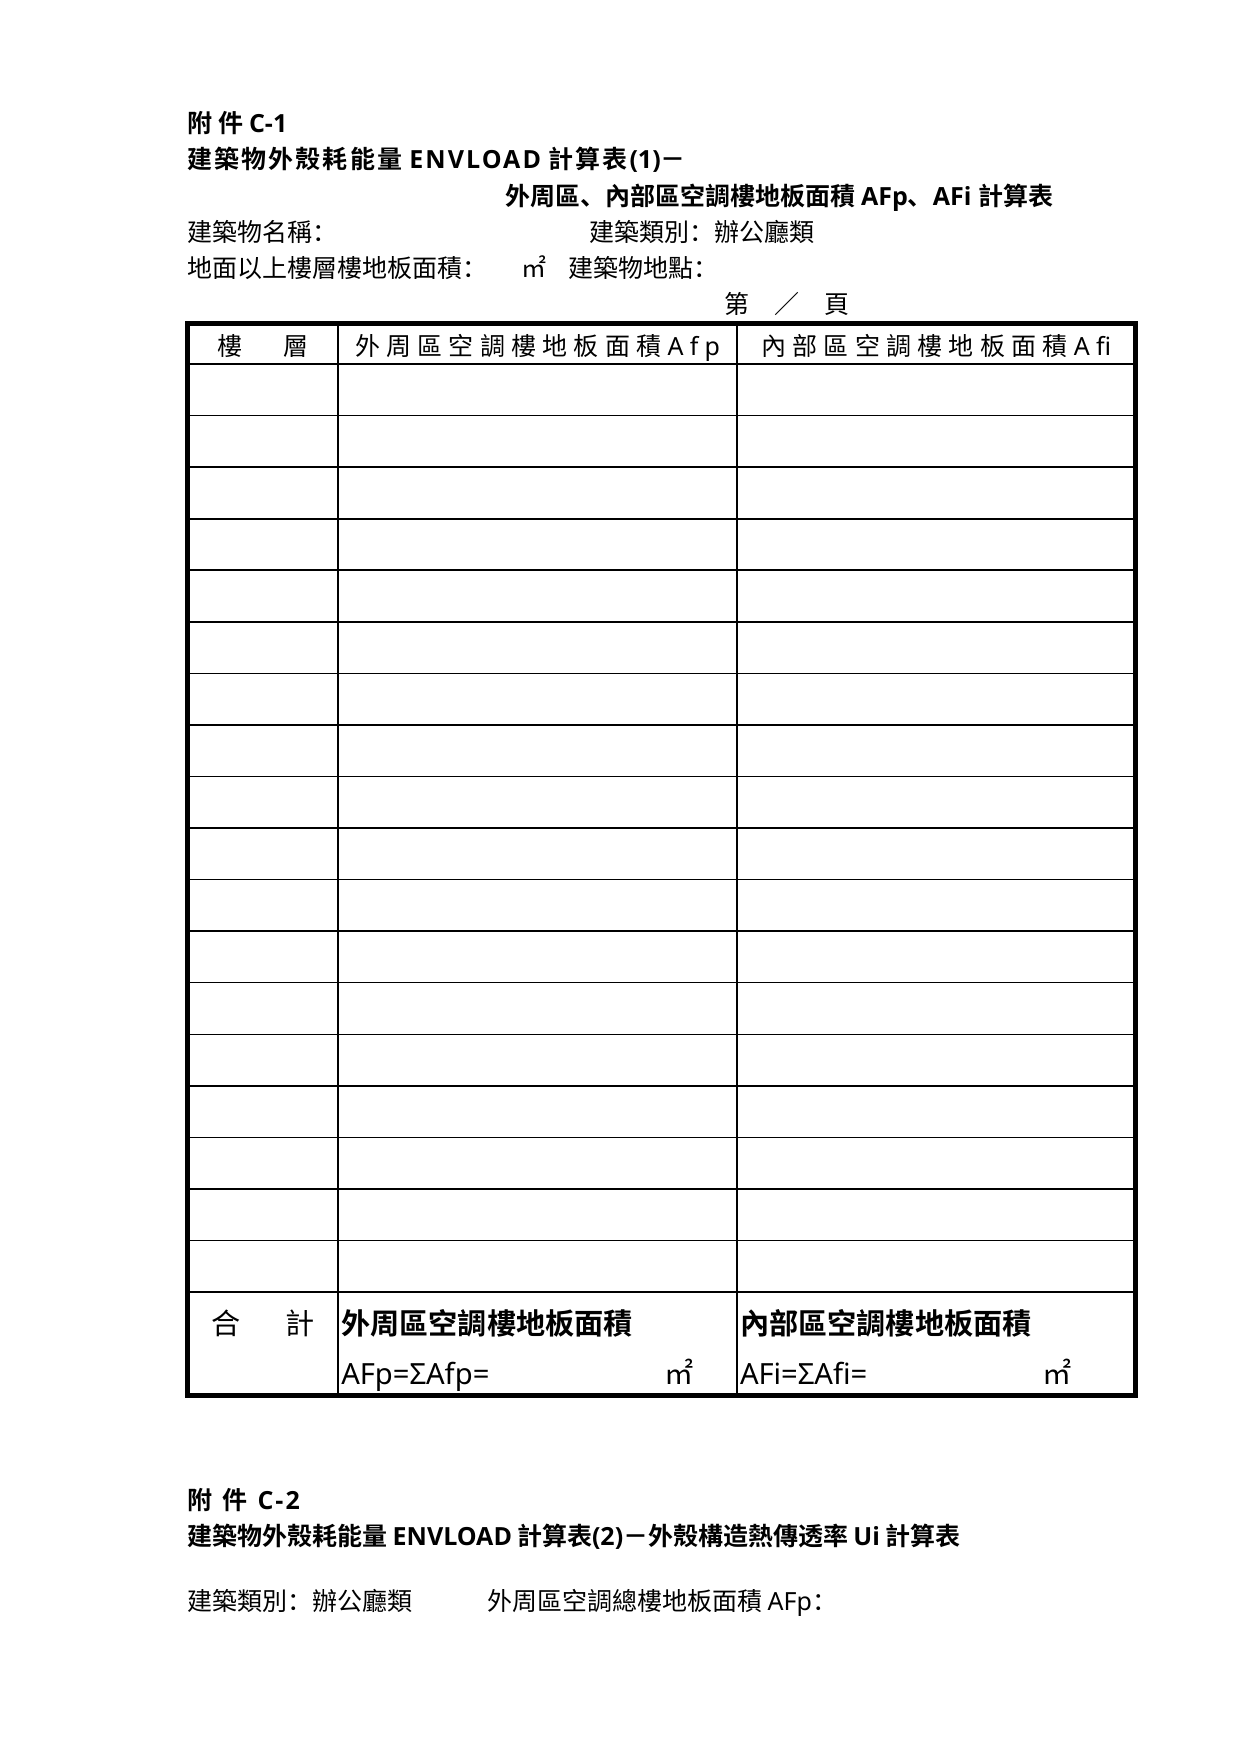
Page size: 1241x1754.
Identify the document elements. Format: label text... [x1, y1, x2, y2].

table_cell [190, 1087, 337, 1137]
table_cell [738, 520, 1133, 569]
table_cell [339, 1138, 736, 1188]
table_header 外周區空調樓地板面積Afp [339, 326, 736, 363]
table_cell [339, 829, 736, 879]
table_cell [190, 1190, 337, 1240]
table_cell [339, 365, 736, 415]
table_cell [339, 983, 736, 1033]
table_cell [339, 571, 736, 621]
table_cell [738, 1035, 1133, 1085]
table_header 樓 層 [190, 326, 337, 363]
table_cell [339, 520, 736, 569]
table_cell [190, 829, 337, 879]
table_cell [190, 983, 337, 1033]
table_cell [190, 1241, 337, 1291]
table_cell [738, 1241, 1133, 1291]
table_cell [339, 777, 736, 827]
table_cell [190, 674, 337, 724]
table_cell [738, 416, 1133, 466]
text 第 ／ 頁 [187, 285, 1053, 321]
table_cell [738, 983, 1133, 1033]
table_cell [190, 777, 337, 827]
table_cell [339, 416, 736, 466]
table_cell [190, 880, 337, 930]
table_cell [339, 1241, 736, 1291]
table_cell [738, 674, 1133, 724]
table_cell [339, 674, 736, 724]
text 建築物外殼耗能量ENVLOAD計算表(1)－ [187, 140, 1053, 176]
table_cell [738, 623, 1133, 672]
table_cell [738, 1190, 1133, 1240]
table_cell [738, 1087, 1133, 1137]
table_cell [190, 365, 337, 415]
text 建築物名稱： 建築類別：辦公廳類 [187, 212, 1053, 248]
table_cell [339, 880, 736, 930]
text 外周區、內部區空調樓地板面積 AFp、AFi 計算表 [187, 176, 1053, 212]
table_cell [738, 726, 1133, 776]
table_cell [190, 571, 337, 621]
table_cell [339, 1190, 736, 1240]
table_cell [738, 777, 1133, 827]
text 地面以上樓層樓地板面積： ㎡ 建築物地點： [187, 248, 1053, 285]
table_cell [190, 1035, 337, 1085]
table_header 內部區空調樓地板面積Afi [738, 326, 1133, 363]
table_cell [339, 468, 736, 518]
table_cell [190, 726, 337, 776]
table_cell [738, 468, 1133, 518]
table_cell [339, 726, 736, 776]
table_cell 內部區空調樓地板面積 AFi=ΣAfi= ㎡ [738, 1293, 1133, 1393]
table_cell [339, 1087, 736, 1137]
table_cell [339, 623, 736, 672]
table_cell [190, 932, 337, 982]
table_cell [738, 365, 1133, 415]
text 建築物外殼耗能量ENVLOAD計算表(2)－外殼構造熱傳透率Ui計算表 [187, 1517, 1053, 1553]
table_cell [738, 932, 1133, 982]
table_cell 外周區空調樓地板面積 AFp=ΣAfp= ㎡ [339, 1293, 736, 1393]
table_cell [190, 520, 337, 569]
text 建築類別：辦公廳類 外周區空調總樓地板面積AFp： [187, 1582, 1053, 1618]
table_cell 合 計 [190, 1293, 337, 1393]
table_cell [190, 468, 337, 518]
table_cell [339, 932, 736, 982]
table_cell [190, 1138, 337, 1188]
text 附 件 C-2 [187, 1481, 1053, 1517]
table_cell [339, 1035, 736, 1085]
table_cell [738, 880, 1133, 930]
table_cell [738, 829, 1133, 879]
table_cell [190, 623, 337, 672]
table_cell [738, 571, 1133, 621]
table_cell [738, 1138, 1133, 1188]
table_cell [190, 416, 337, 466]
text 附 件 C-1 [187, 103, 1053, 140]
